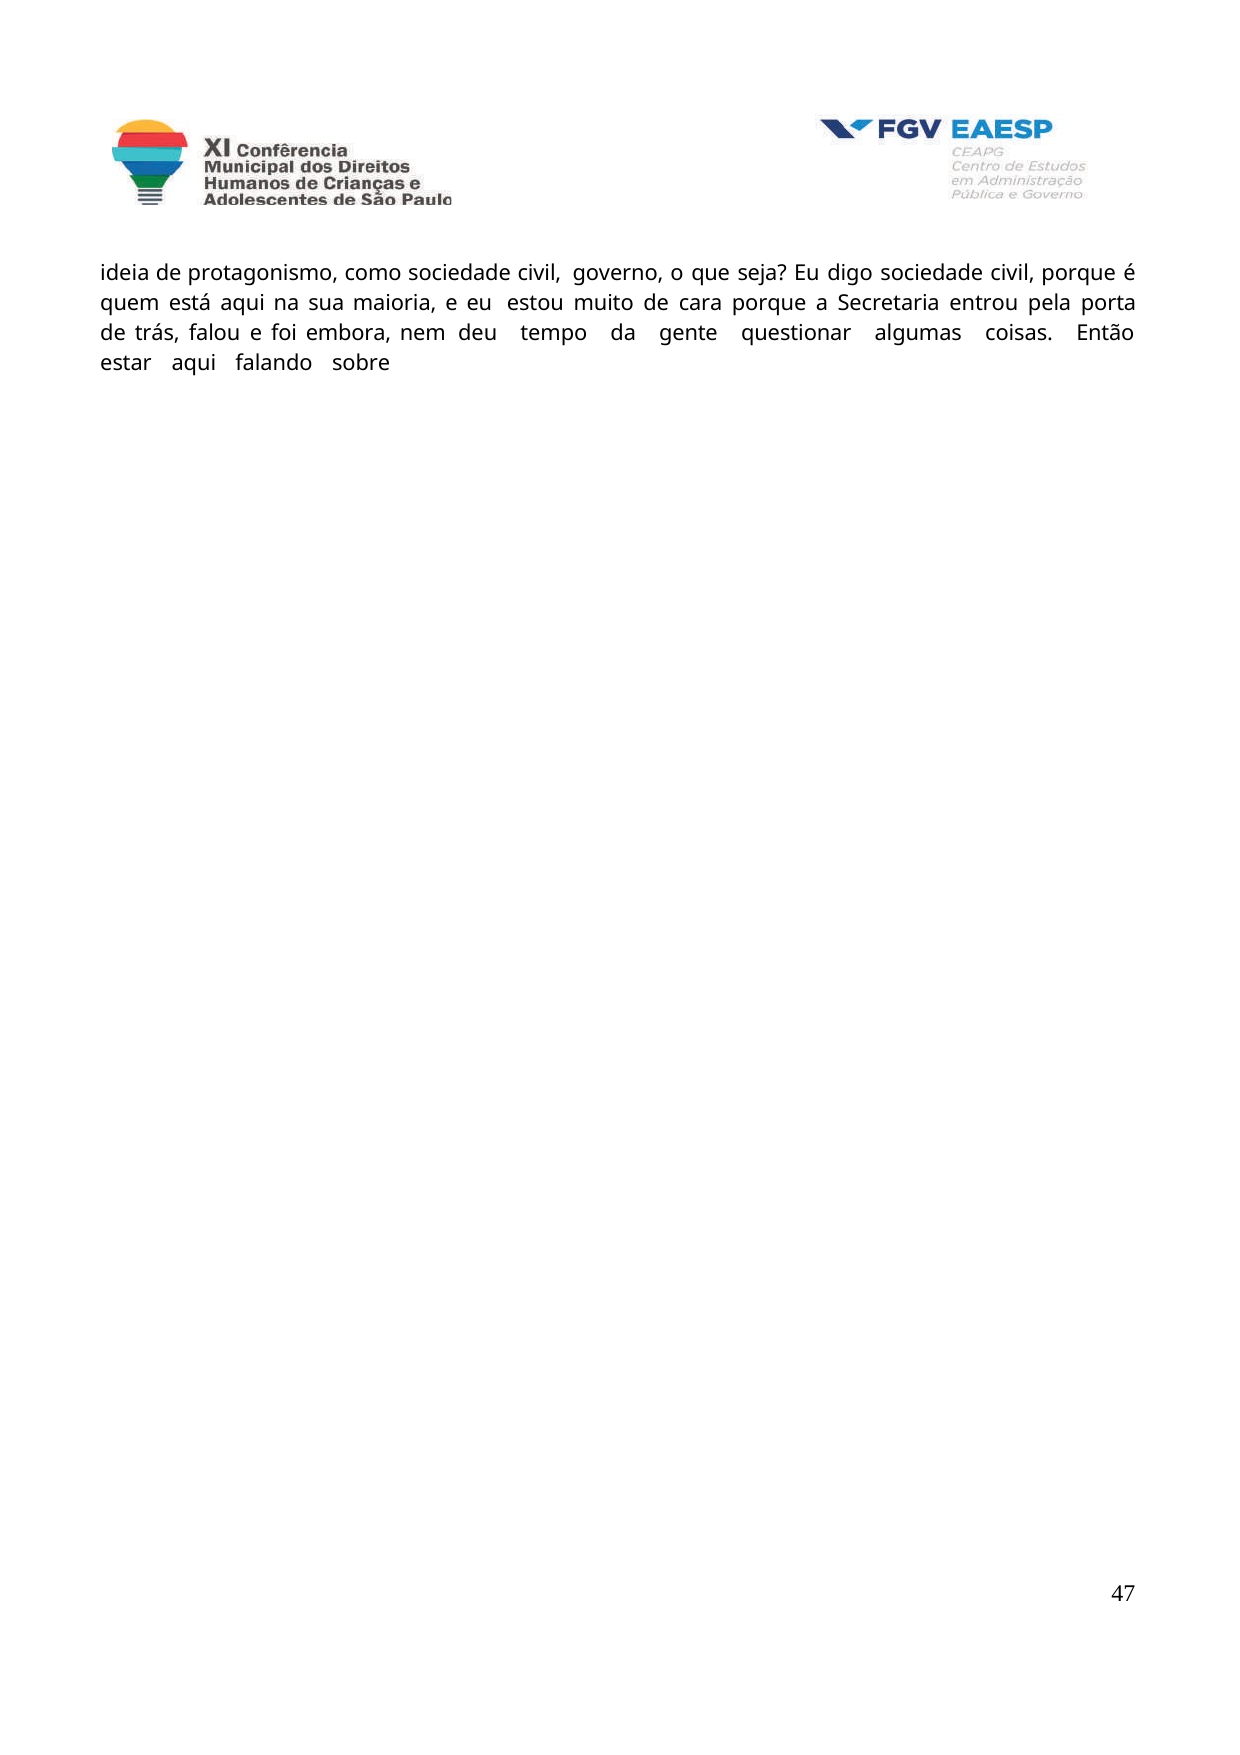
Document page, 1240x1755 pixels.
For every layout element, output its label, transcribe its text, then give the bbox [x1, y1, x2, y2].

text ideia de protagonismo, como sociedade civil, governo, o que seja? Eu digo sociedade civil, porque é quem está aqui na sua maioria, e eu estou muito de cara porque a Secretaria entrou pela porta de trás, falou e foi embora, nem deu tempo da gente questionar algumas coisas. Então estar aqui falando sobre [100, 257, 1136, 376]
